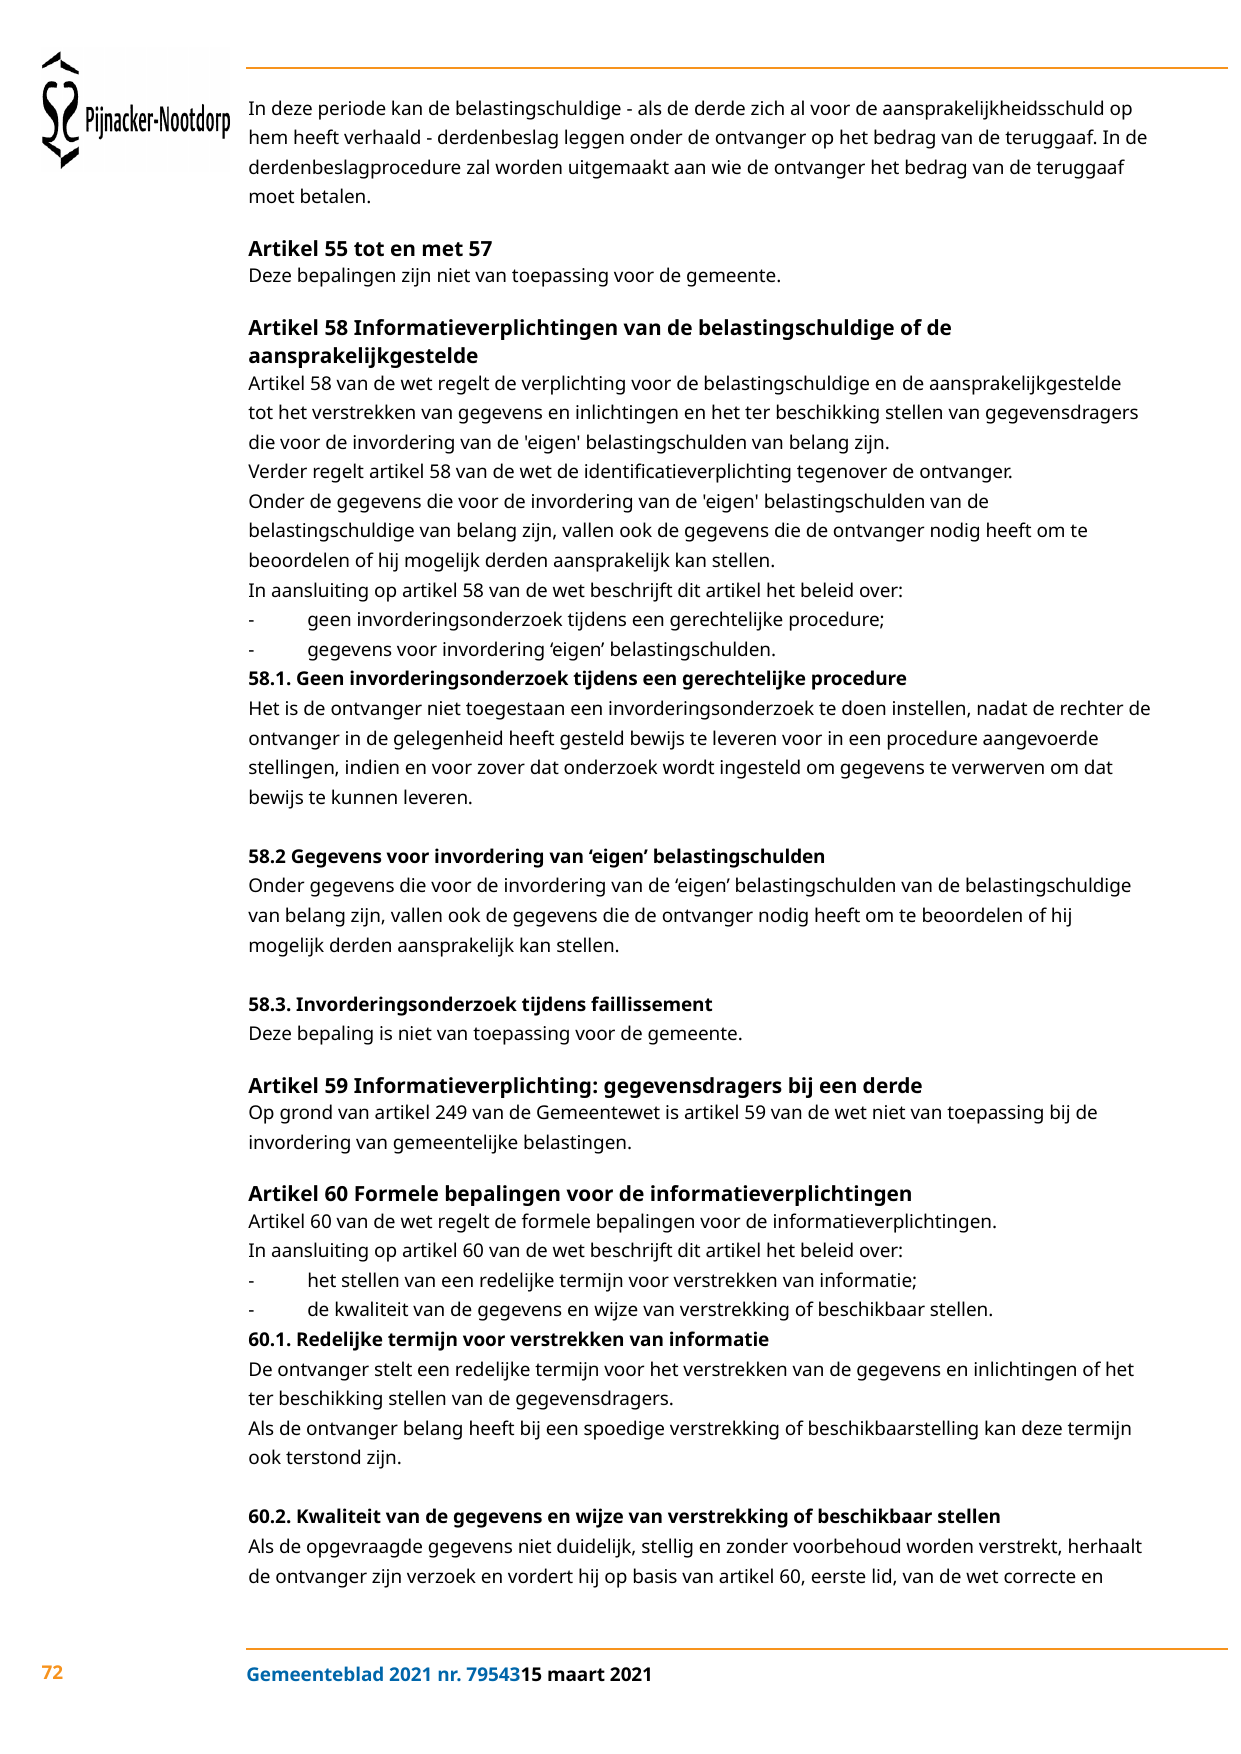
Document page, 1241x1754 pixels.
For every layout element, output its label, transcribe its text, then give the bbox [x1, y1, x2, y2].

text Artikel 55 tot en met 57 [248, 234, 1152, 262]
text Artikel 58 Informatieverplichtingen van de belastingschuldige of de aansprakelijkgestelde [248, 313, 1152, 370]
text Artikel 59 Informatieverplichting: gegevensdragers bij een derde [248, 1071, 1152, 1099]
text Artikel 60 Formele bepalingen voor de informatieverplichtingen [248, 1179, 1152, 1208]
text Het is de ontvanger niet toegestaan een invorderingsonderzoek te doen instellen, nadat de rechter de ontvanger in de gelegenheid heeft gesteld bewijs te leveren voor in een procedure aangevoerde stellingen, indien en voor zover dat onderzoek wordt ingesteld om gegevens te verwerven om dat bewijs te kunnen leveren. [248, 695, 1152, 809]
text 58.1. Geen invorderingsonderzoek tijdens een gerechtelijke procedure [248, 666, 1152, 691]
text In aansluiting op artikel 60 van de wet beschrijft dit artikel het beleid over: [248, 1237, 1152, 1263]
text Verder regelt artikel 58 van de wet de identificatieverplichting tegenover de ontvanger. [248, 458, 1152, 484]
text In aansluiting op artikel 58 van de wet beschrijft dit artikel het beleid over: [248, 577, 1152, 602]
text De ontvanger stelt een redelijke termijn voor het verstrekken van de gegevens en inlichtingen of het ter beschikking stellen van de gegevensdragers. [248, 1356, 1152, 1411]
text Als de ontvanger belang heeft bij een spoedige verstrekking of beschikbaarstelling kan deze termijn ook terstond zijn. [248, 1415, 1152, 1470]
list het stellen van een redelijke termijn voor verstrekken van informatie; [248, 1267, 1152, 1293]
text 60.1. Redelijke termijn voor verstrekken van informatie [248, 1326, 1152, 1352]
text Op grond van artikel 249 van de Gemeentewet is artikel 59 van de wet niet van toepassing bij de invordering van gemeentelijke belastingen. [248, 1099, 1152, 1155]
list de kwaliteit van de gegevens en wijze van verstrekking of beschikbaar stellen. [248, 1297, 1152, 1322]
list geen invorderingsonderzoek tijdens een gerechtelijke procedure; [248, 606, 1152, 632]
text In deze periode kan de belastingschuldige - als de derde zich al voor de aansprakelijkheidsschuld op hem heeft verhaald - derdenbeslag leggen onder de ontvanger op het bedrag van de teruggaaf. In de derdenbeslagprocedure zal worden uitgemaakt aan wie de ontvanger het bedrag van de teruggaaf moet betalen. [248, 95, 1152, 209]
text 58.2 Gegevens voor invordering van ‘eigen’ belastingschulden [248, 843, 1152, 869]
text 60.2. Kwaliteit van de gegevens en wijze van verstrekking of beschikbaar stellen [248, 1504, 1152, 1529]
text Als de opgevraagde gegevens niet duidelijk, stellig en zonder voorbehoud worden verstrekt, herhaalt de ontvanger zijn verzoek en vordert hij op basis van artikel 60, eerste lid, van de wet correcte en [248, 1533, 1152, 1588]
text Artikel 58 van de wet regelt de verplichting voor de belastingschuldige en de aansprakelijkgestelde tot het verstrekken van gegevens en inlichtingen en het ter beschikking stellen van gegevensdragers die voor de invordering van de 'eigen' belastingschulden van belang zijn. [248, 370, 1152, 454]
text Onder de gegevens die voor de invordering van de 'eigen' belastingschulden van de belastingschuldige van belang zijn, vallen ook de gegevens die de ontvanger nodig heeft om te beoordelen of hij mogelijk derden aansprakelijk kan stellen. [248, 488, 1152, 573]
list gegevens voor invordering ‘eigen’ belastingschulden. [248, 636, 1152, 662]
text Deze bepalingen zijn niet van toepassing voor de gemeente. [248, 262, 1152, 288]
text Deze bepaling is niet van toepassing voor de gemeente. [248, 1021, 1152, 1046]
text Onder gegevens die voor de invordering van de ‘eigen’ belastingschulden van de belastingschuldige van belang zijn, vallen ook de gegevens die de ontvanger nodig heeft om te beoordelen of hij mogelijk derden aansprakelijk kan stellen. [248, 873, 1152, 957]
text Artikel 60 van de wet regelt de formele bepalingen voor de informatieverplichtingen. [248, 1208, 1152, 1233]
picture [41, 47, 231, 172]
text 58.3. Invorderingsonderzoek tijdens faillissement [248, 991, 1152, 1017]
